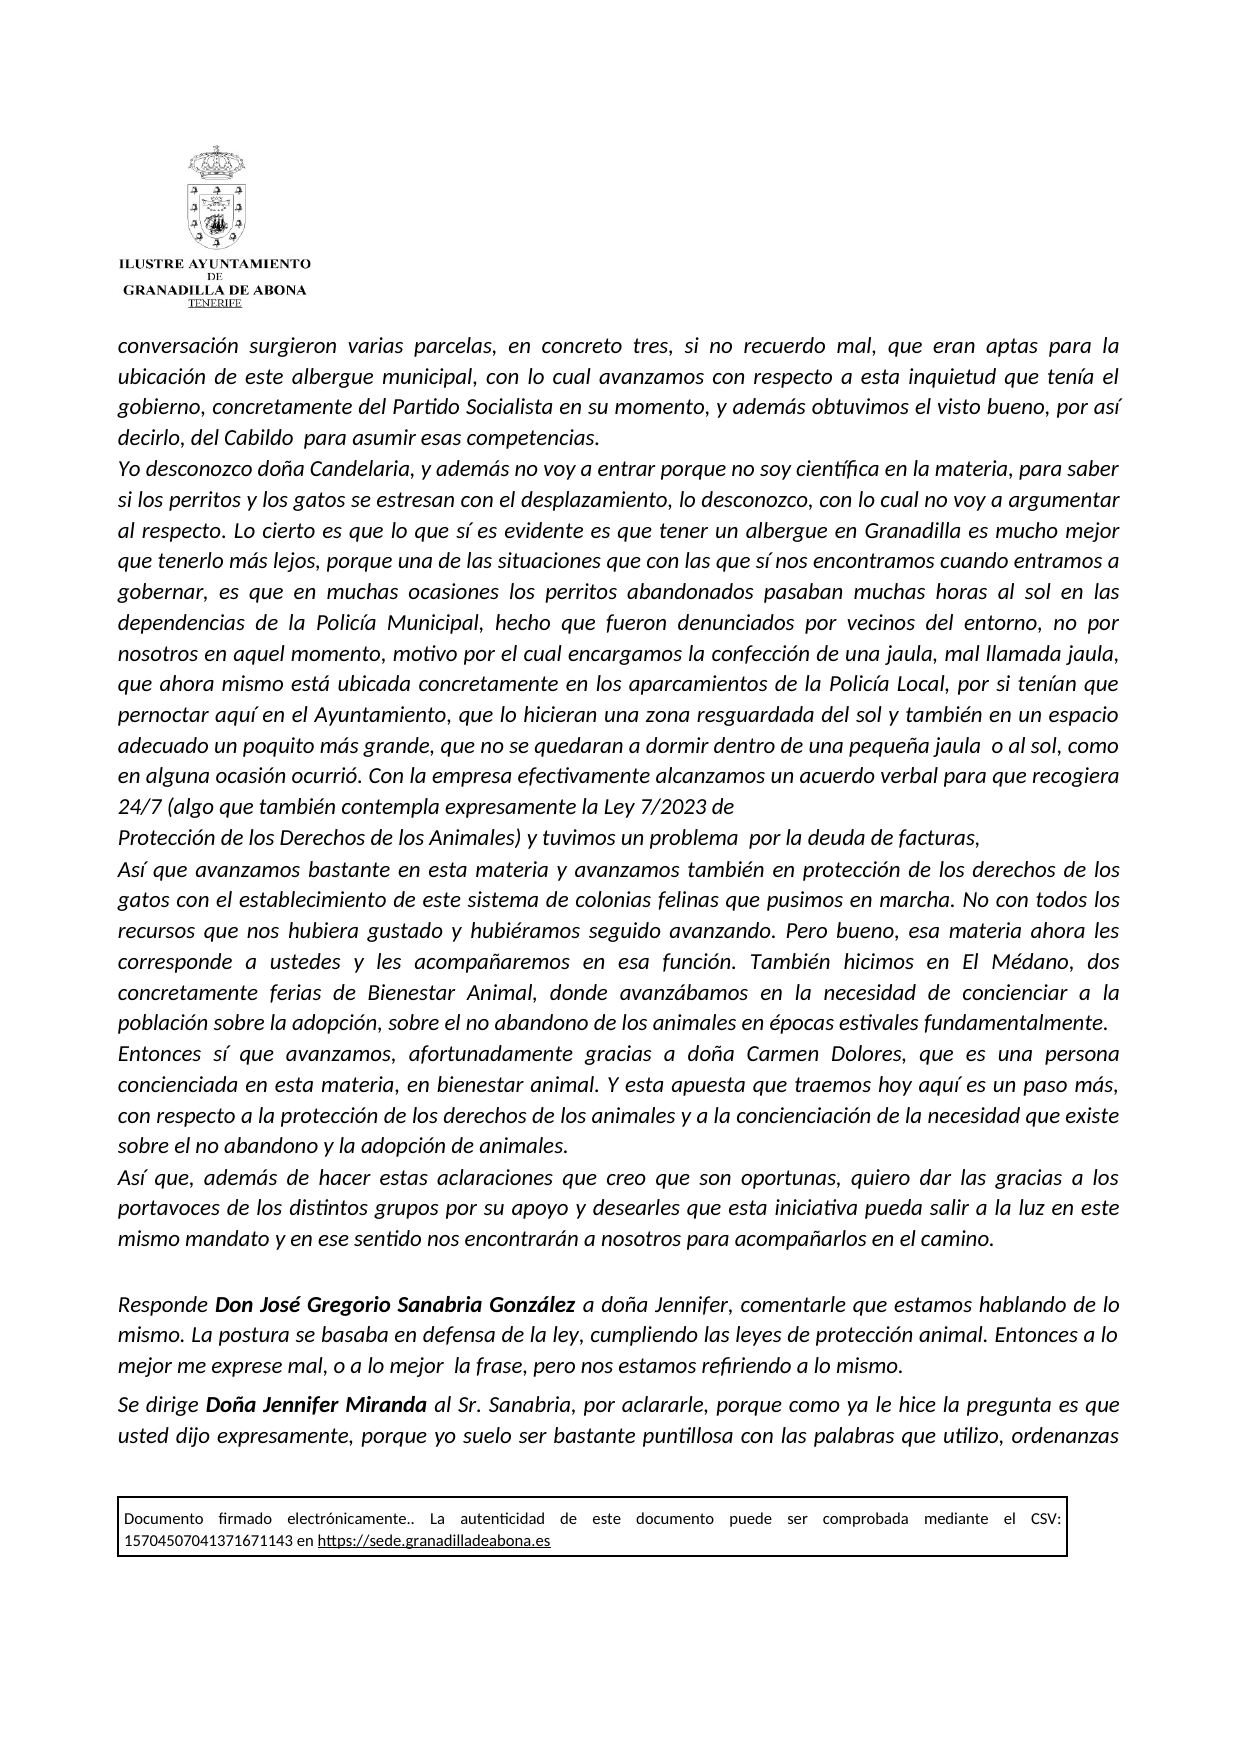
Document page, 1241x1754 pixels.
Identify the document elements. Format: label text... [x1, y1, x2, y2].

text Responde Don José Gregorio Sanabria González a doña Jennifer, comentarle que estamos hablando de lo mismo. La postura se basaba en defensa de la ley, cumpliendo las leyes de protección animal. Entonces a lo mejor me exprese mal, o a lo mejor la frase, pero nos estamos refiriendo a lo mismo. [118, 1290, 1124, 1379]
text Entonces sí que avanzamos, afortunadamente gracias a doña Carmen Dolores, que es una persona concienciada en esta materia, en bienestar animal. Y esta apuesta que traemos hoy aquí es un paso más, con respecto a la protección de los derechos de los animales y a la concienciación de la necesidad que existe sobre el no abandono y la adopción de animales. [118, 1039, 1124, 1160]
text Así que, además de hacer estas aclaraciones que creo que son oportunas, quiero dar las gracias a los portavoces de los distintos grupos por su apoyo y desearles que esta iniciativa pueda salir a la luz en este mismo mandato y en ese sentido nos encontrarán a nosotros para acompañarlos en el camino. [118, 1163, 1124, 1252]
text Se dirige Doña Jennifer Miranda al Sr. Sanabria, por aclararle, porque como ya le hice la pregunta es que usted dijo expresamente, porque yo suelo ser bastante puntillosa con las palabras que utilizo, ordenanzas [118, 1390, 1124, 1449]
text Protección de los Derechos de los Animales) y tuvimos un problema por la deuda de facturas, [118, 823, 1124, 852]
text Así que avanzamos bastante en esta materia y avanzamos también en protección de los derechos de los gatos con el establecimiento de este sistema de colonias felinas que pusimos en marcha. No con todos los recursos que nos hubiera gustado y hubiéramos seguido avanzando. Pero bueno, esa materia ahora les corresponde a ustedes y les acompañaremos en esa función. También hicimos en El Médano, dos concretamente ferias de Bienestar Animal, donde avanzábamos en la necesidad de concienciar a la población sobre la adopción, sobre el no abandono de los animales en épocas estivales fundamentalmente. [118, 855, 1124, 1036]
text Yo desconozco doña Candelaria, y además no voy a entrar porque no soy científica en la materia, para saber si los perritos y los gatos se estresan con el desplazamiento, lo desconozco, con lo cual no voy a argumentar al respecto. Lo cierto es que lo que sí es evidente es que tener un albergue en Granadilla es mucho mejor que tenerlo más lejos, porque una de las situaciones que con las que sí nos encontramos cuando entramos a gobernar, es que en muchas ocasiones los perritos abandonados pasaban muchas horas al sol en las dependencias de la Policía Municipal, hecho que fueron denunciados por vecinos del entorno, no por nosotros en aquel momento, motivo por el cual encargamos la confección de una jaula, mal llamada jaula, que ahora mismo está ubicada concretamente en los aparcamientos de la Policía Local, por si tenían que pernoctar aquí en el Ayuntamiento, que lo hicieran una zona resguardada del sol y también en un espacio adecuado un poquito más grande, que no se quedaran a dormir dentro de una pequeña jaula o al sol, como en alguna ocasión ocurrió. Con la empresa efectivamente alcanzamos un acuerdo verbal para que recogiera 24/7 (algo que también contempla expresamente la Ley 7/2023 de [118, 454, 1124, 820]
text conversación surgieron varias parcelas, en concreto tres, si no recuerdo mal, que eran aptas para la ubicación de este albergue municipal, con lo cual avanzamos con respecto a esta inquietud que tenía el gobierno, concretamente del Partido Socialista en su momento, y además obtuvimos el visto bueno, por así decirlo, del Cabildo para asumir esas competencias. [118, 331, 1124, 451]
